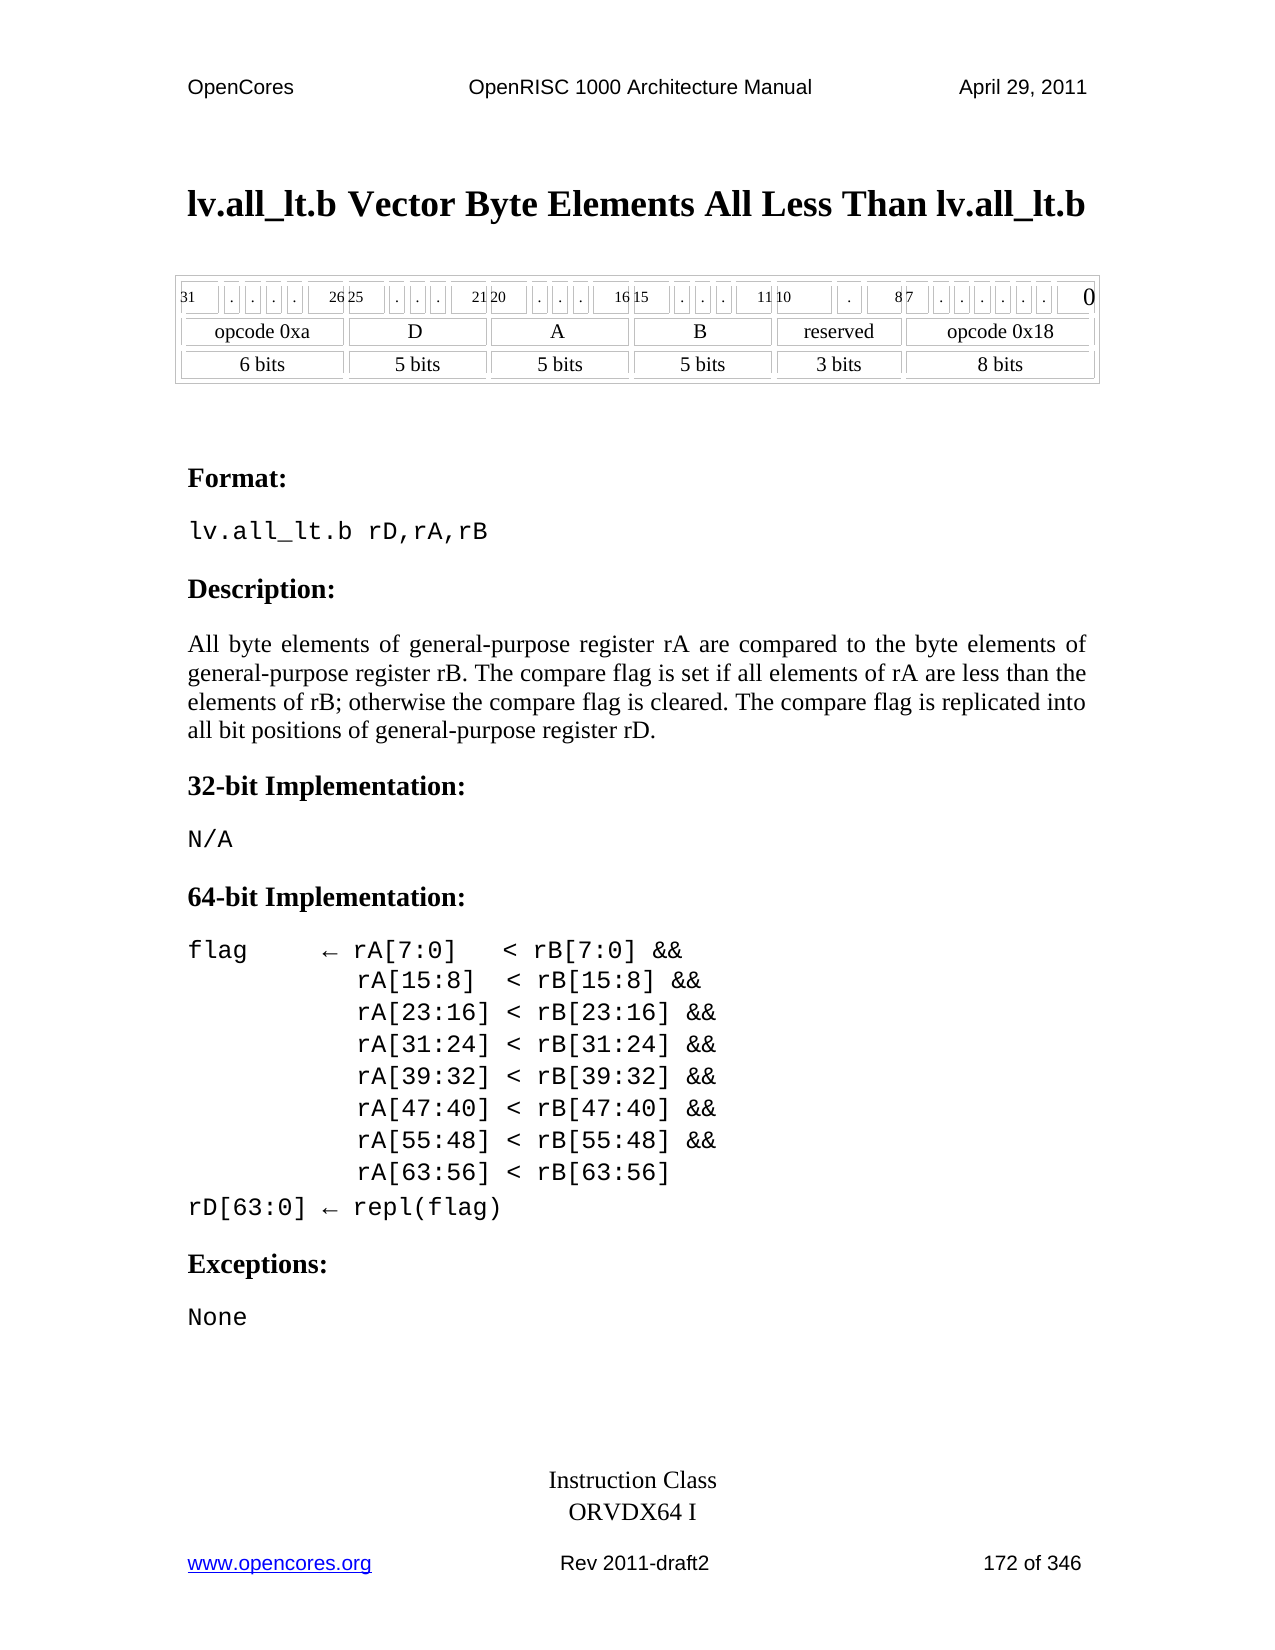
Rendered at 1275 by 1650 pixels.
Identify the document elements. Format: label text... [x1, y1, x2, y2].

text All byte elements of general-purpose register rA are compared to the byte elements of general-purpose register rB. The compare flag is set if all elements of rA are less than the elements of rB; otherwise the compare flag is cleared. The compare flag is replicated into all bit positions of general-purpose register rD. [187, 629, 1087, 744]
text Exceptions: [187, 1247, 1087, 1280]
text lv.all_lt.b rD,rA,rB [187, 518, 1087, 547]
text 32-bit Implementation: [187, 769, 1087, 801]
text 64-bit Implementation: [187, 880, 1087, 912]
text Format: [187, 461, 1087, 493]
text Description: [187, 572, 1087, 604]
text flag ← rA[7:0] < rB[7:0] && rA[15:8] < rB[15:8] && rA[23:16] < rB[23:16] && rA[31:24] < rB[31:24] && rA[39:32] < rB[39:32] && rA[47:40] < rB[47:40] && rA[55:48] < rB[55:48] && rA[63:56] < rB[63:56] rD[63:0] ← repl(flag) [187, 937, 1087, 1222]
text N/A [187, 826, 1087, 855]
text None [187, 1305, 1087, 1333]
